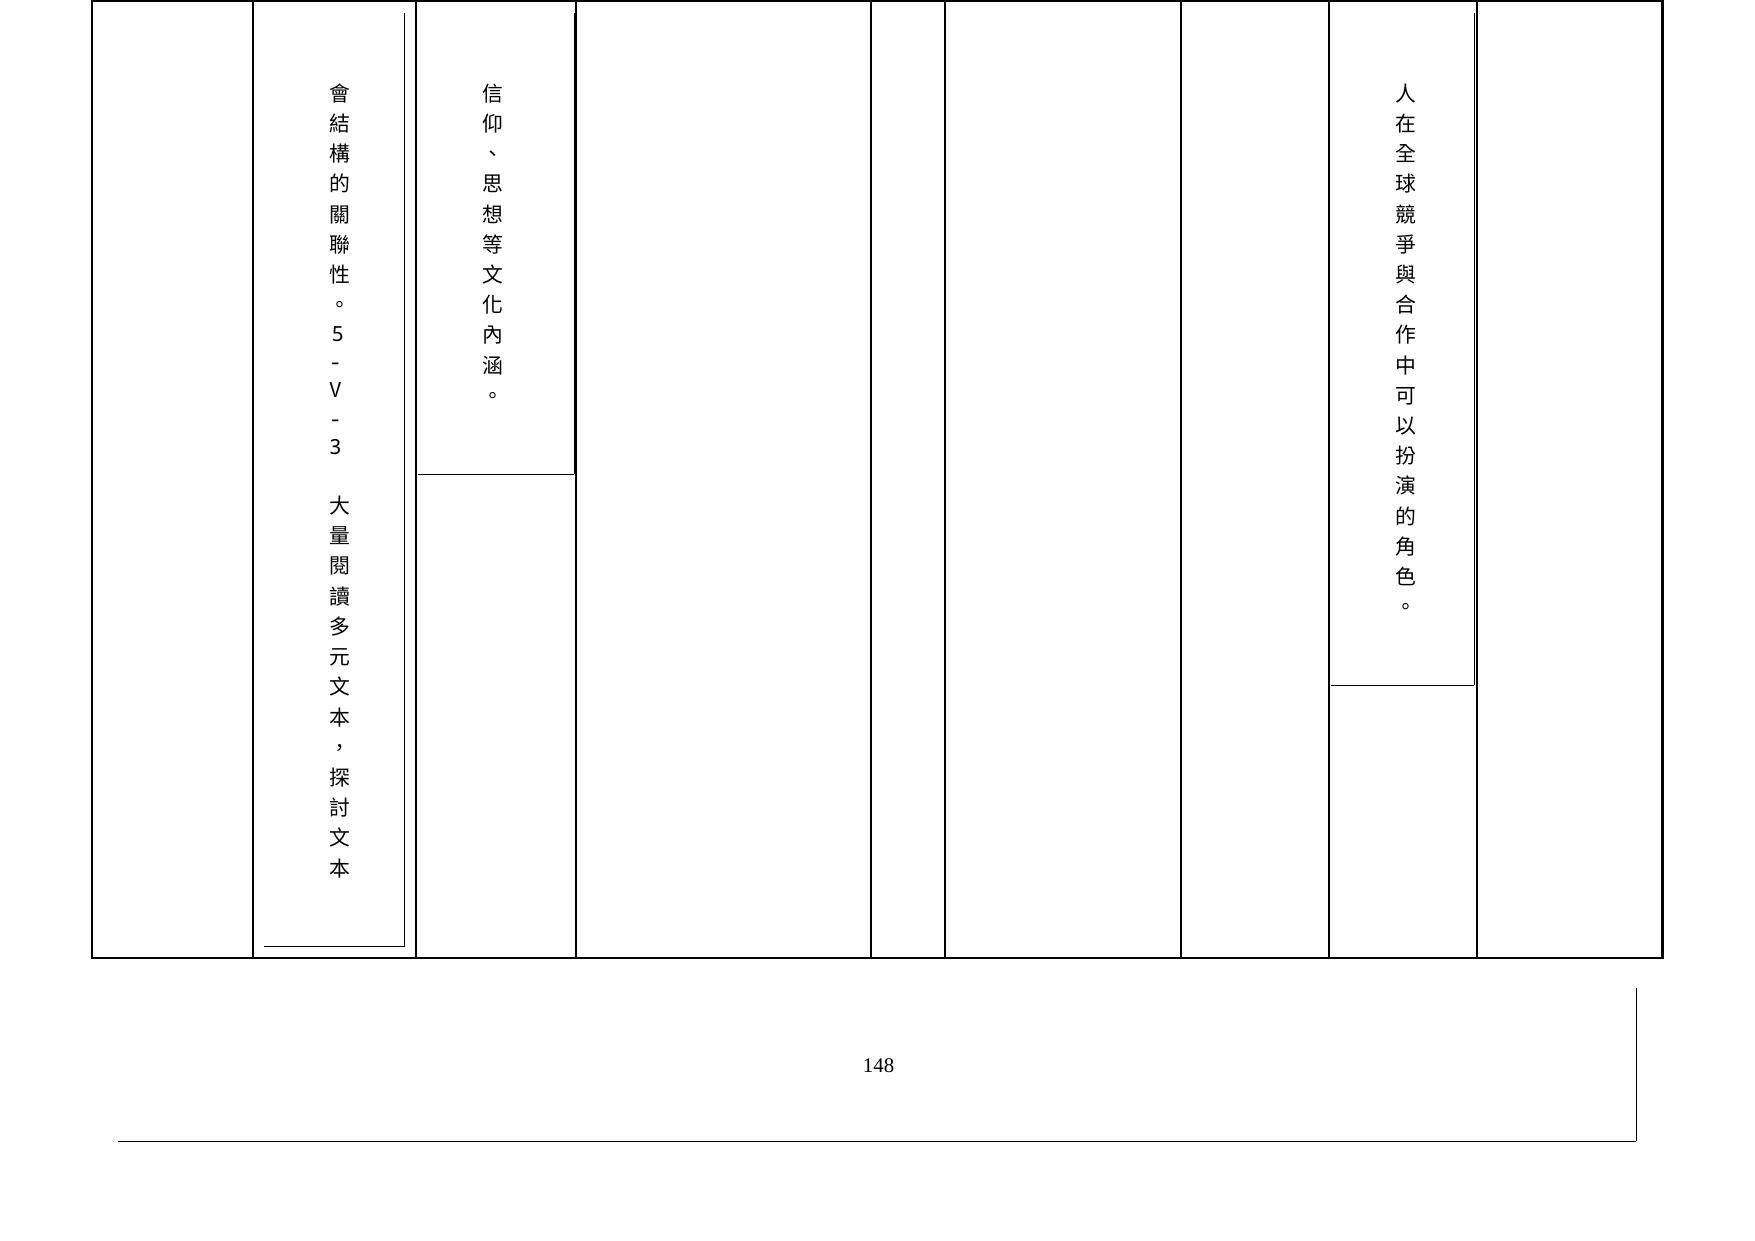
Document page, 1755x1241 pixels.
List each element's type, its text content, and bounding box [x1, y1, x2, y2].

table_cell [577, 2, 870, 957]
table_cell 會結構的關聯性。 5-V-3 大量閱讀多元文本，探討文本 [254, 2, 415, 957]
table_cell 人在全球競爭與合作中可以扮演的角色。 [1330, 2, 1476, 957]
table_cell [1182, 2, 1328, 957]
table_cell [946, 2, 1180, 957]
table_cell 信仰、思想等文化內涵。 [417, 2, 575, 957]
table_cell [1478, 2, 1661, 957]
table_cell [93, 2, 252, 957]
table_cell [872, 2, 944, 957]
